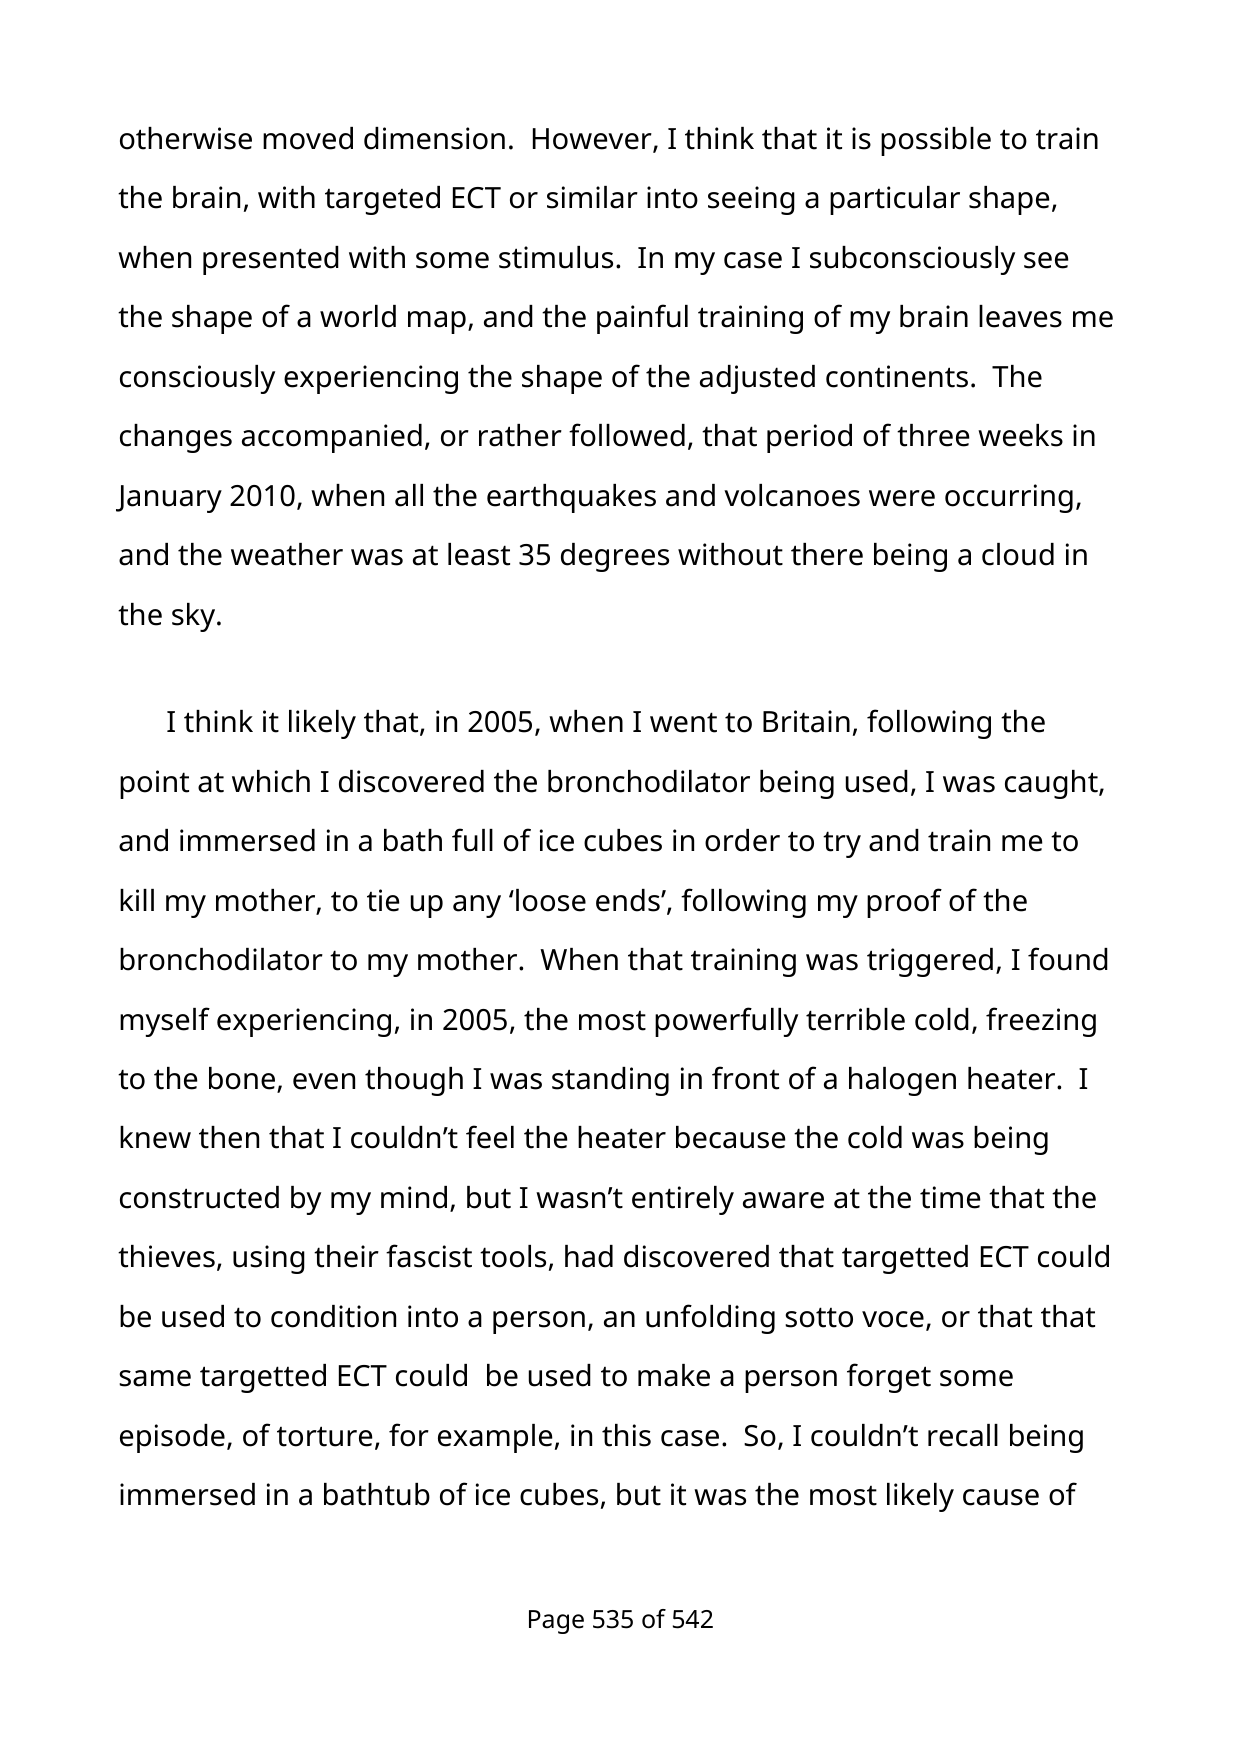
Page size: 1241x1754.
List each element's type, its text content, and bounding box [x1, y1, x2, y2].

text I think it likely that, in 2005, when I went to Britain, following the point at which I discovered the bronchodilator being used, I was caught, and immersed in a bath full of ice cubes in order to try and train me to kill my mother, to tie up any ‘loose ends’, following my proof of the bronchodilator to my mother. When that training was triggered, I found myself experiencing, in 2005, the most powerfully terrible cold, freezing to the bone, even though I was standing in front of a halogen heater. I knew then that I couldn’t feel the heater because the cold was being constructed by my mind, but I wasn’t entirely aware at the time that the thieves, using their fascist tools, had discovered that targetted ECT could be used to condition into a person, an unfolding sotto voce, or that that same targetted ECT could be used to make a person forget some episode, of torture, for example, in this case. So, I couldn’t recall being immersed in a bathtub of ice cubes, but it was the most likely cause of [118, 701, 1122, 1514]
text otherwise moved dimension. However, I think that it is possible to train the brain, with targeted ECT or similar into seeing a particular shape, when presented with some stimulus. In my case I subconsciously see the shape of a world map, and the painful training of my brain leaves me consciously experiencing the shape of the adjusted continents. The changes accompanied, or rather followed, that period of three weeks in January 2010, when all the earthquakes and volcanoes were occurring, and the weather was at least 35 degrees without there being a cloud in the sky. [118, 118, 1122, 634]
